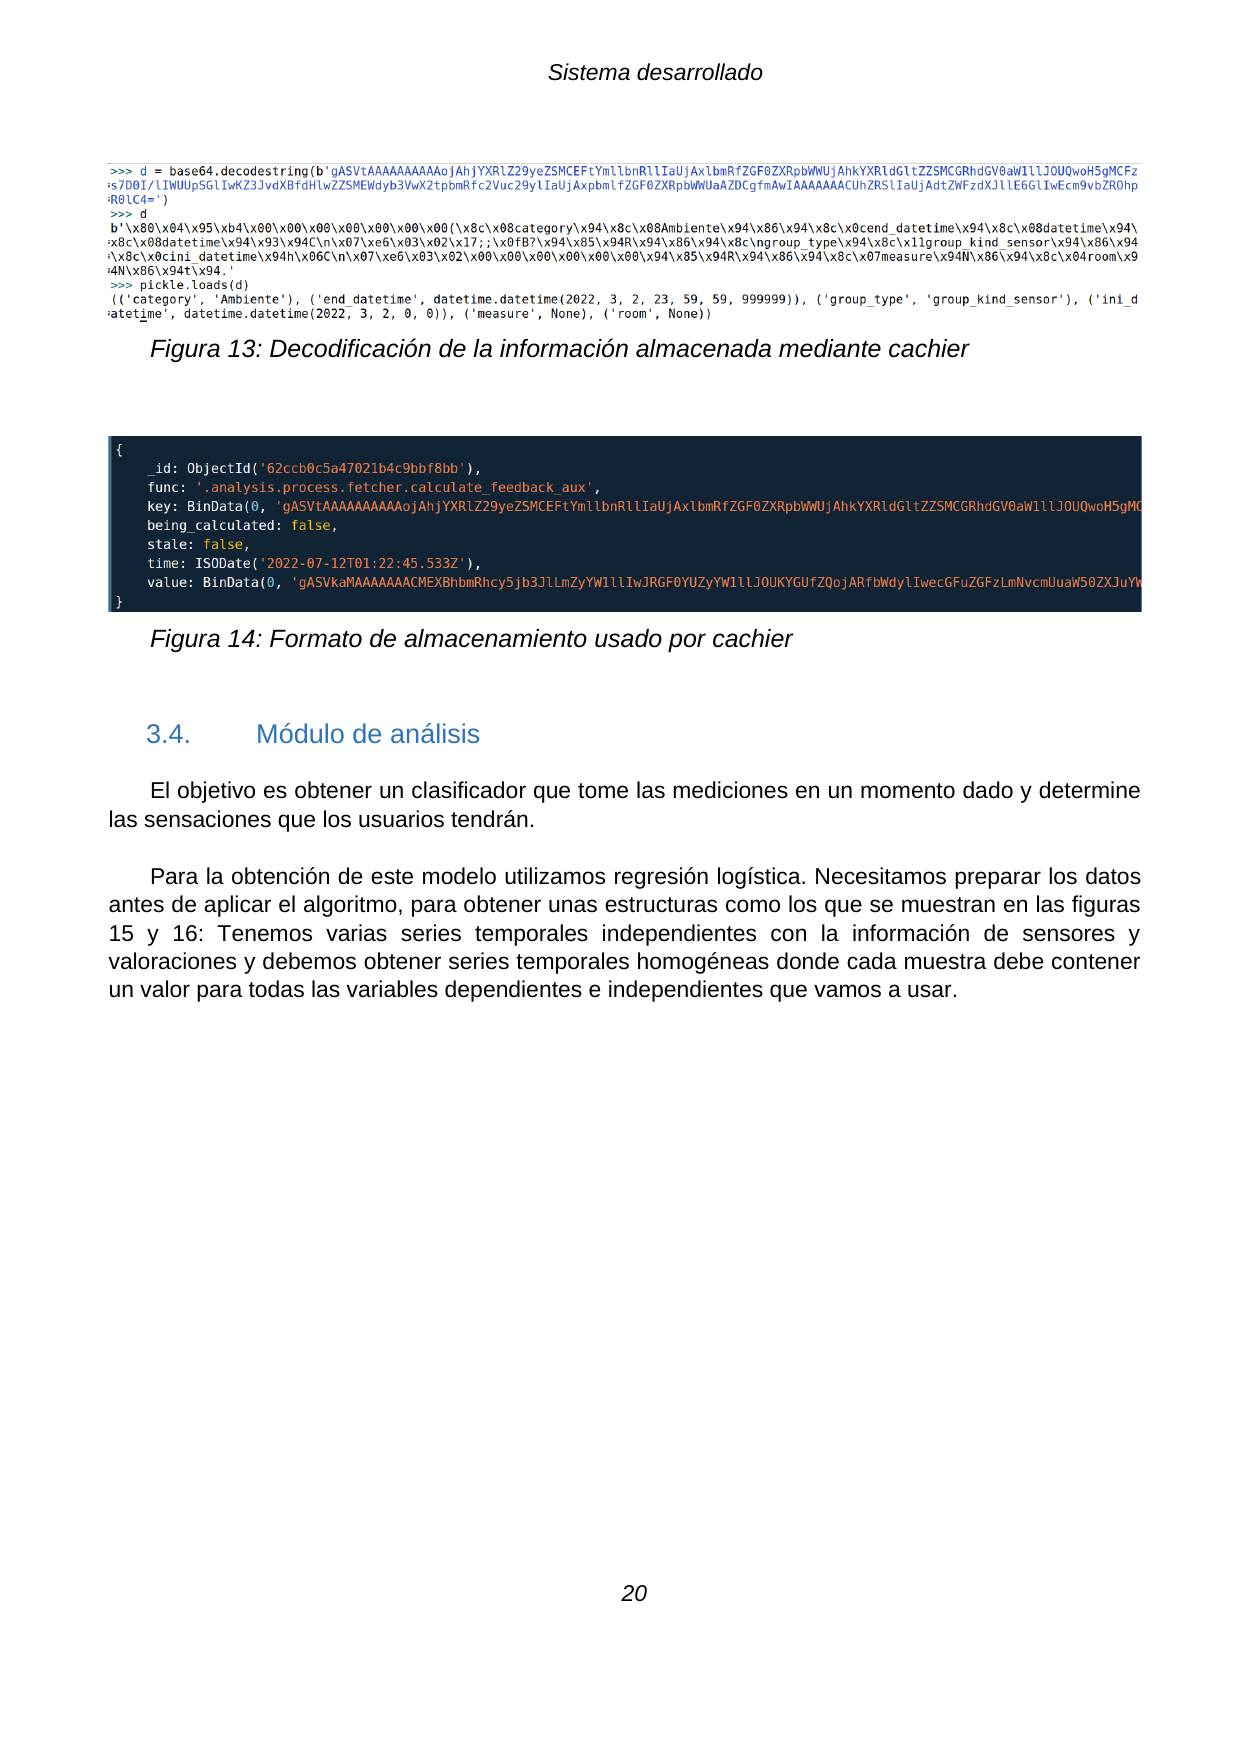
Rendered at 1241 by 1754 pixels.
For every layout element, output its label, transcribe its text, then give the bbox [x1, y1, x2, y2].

text Figura 13: Decodificación de la información almacenada mediante cachier [108, 322, 1142, 363]
text Para la obtención de este modelo utilizamos regresión logística. Necesitamos preparar los datos antes de aplicar el algoritmo, para obtener unas estructuras como los que se muestran en las figuras 15 y 16: Tenemos varias series temporales independientes con la información de sensores y valoraciones y debemos obtener series temporales homogéneas donde cada muestra debe contener un valor para todas las variables dependientes e independientes que vamos a usar. [108, 863, 1142, 1003]
subtitle Módulo de análisis [146, 718, 1142, 749]
text El objetivo es obtener un clasificador que tome las mediciones en un momento dado y determine las sensaciones que los usuarios tendrán. [108, 777, 1142, 832]
picture [108, 163, 1142, 322]
text Figura 14: Formato de almacenamiento usado por cachier [108, 612, 1142, 652]
picture [108, 434, 1142, 612]
